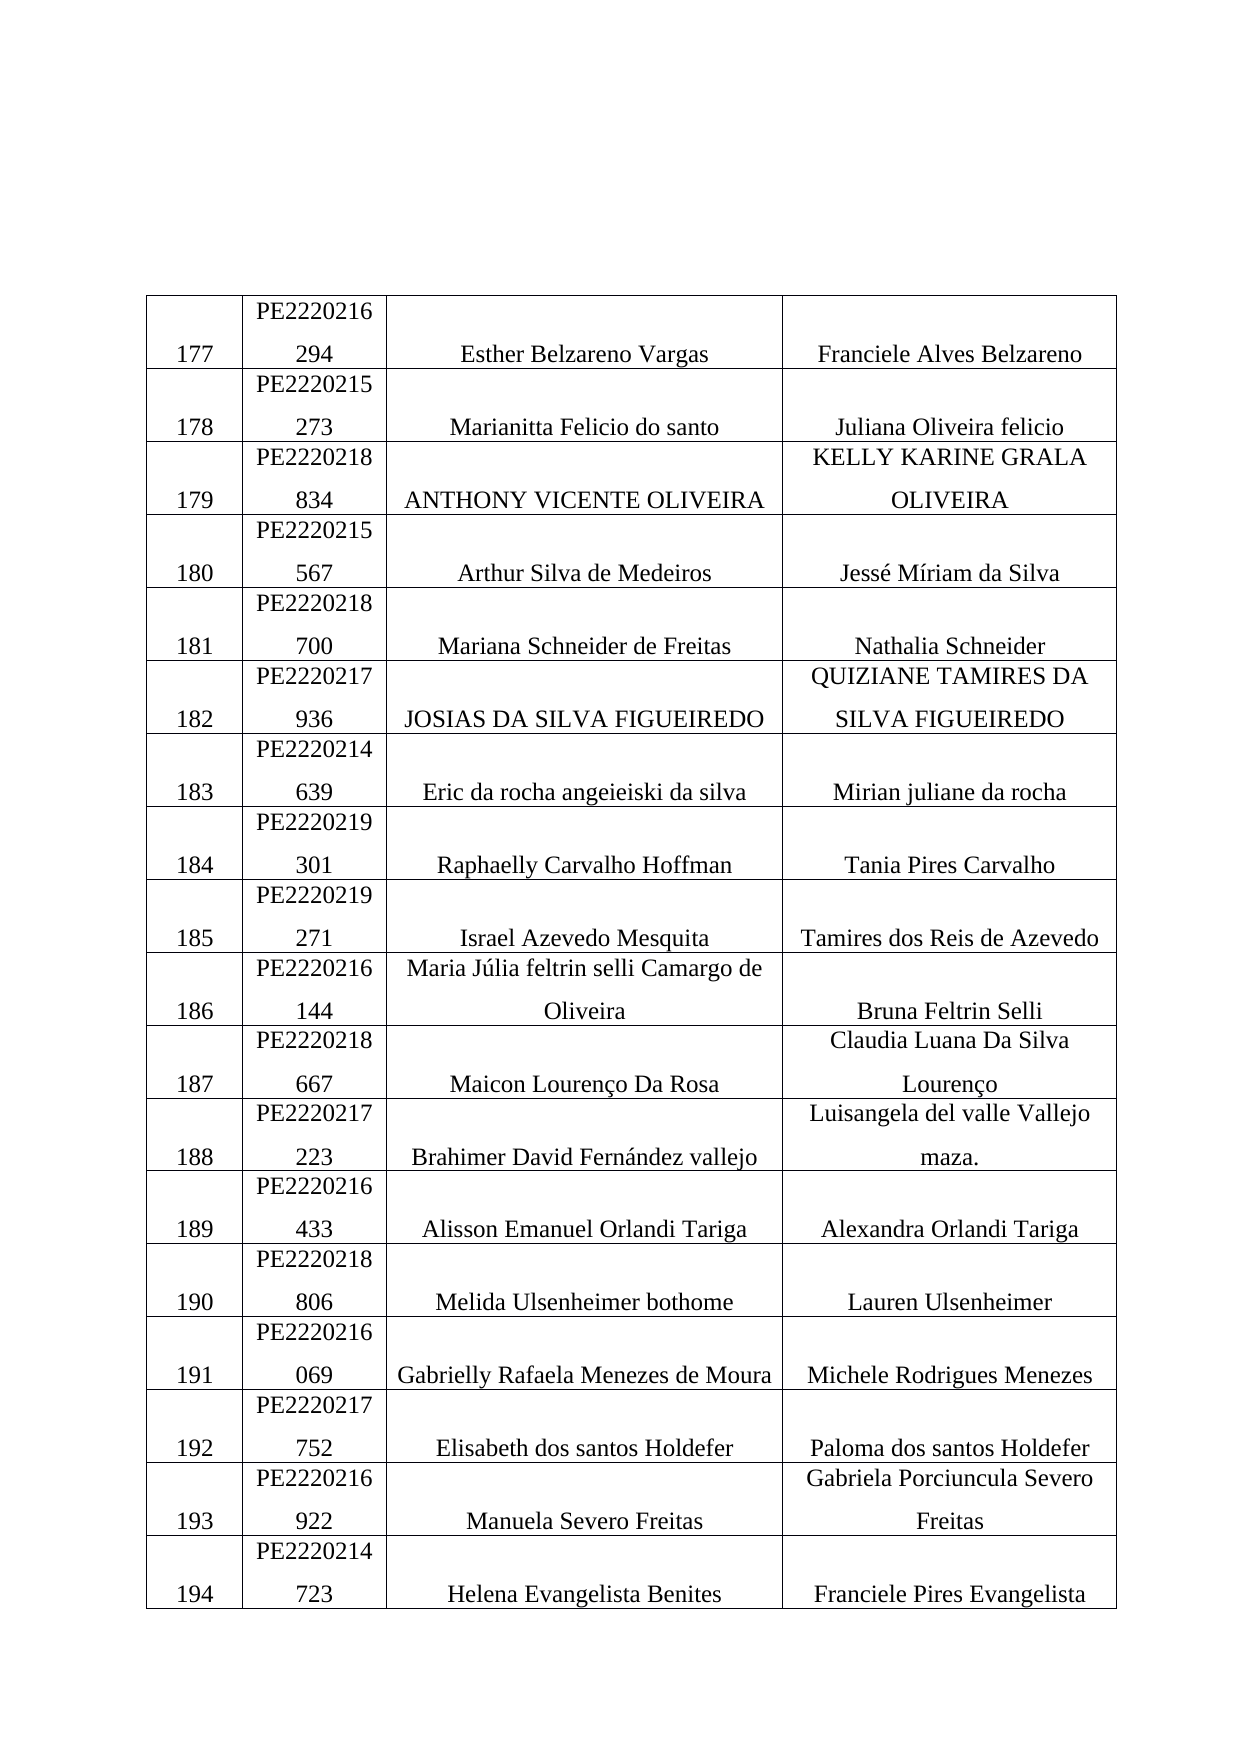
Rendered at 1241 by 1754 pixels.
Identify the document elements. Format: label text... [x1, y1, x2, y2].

table_cell 186 [147, 953, 242, 1024]
table_cell 188 [147, 1099, 242, 1170]
table_cell 177 [147, 296, 242, 368]
table_cell 190 [147, 1244, 242, 1316]
table_cell PE2220218700 [243, 588, 386, 660]
table_cell Juliana Oliveira felicio [783, 369, 1116, 441]
table_cell 185 [147, 880, 242, 952]
table_cell Alexandra Orlandi Tariga [783, 1171, 1116, 1243]
table_cell KELLY KARINE GRALA OLIVEIRA [783, 442, 1116, 514]
table_cell 183 [147, 734, 242, 806]
table_cell Michele Rodrigues Menezes [783, 1317, 1116, 1389]
table_cell PE2220216144 [243, 953, 386, 1024]
table_cell PE2220217223 [243, 1099, 386, 1170]
table_cell Eric da rocha angeieiski da silva [387, 734, 782, 806]
table_cell 191 [147, 1317, 242, 1389]
table_cell Brahimer David Fernández vallejo [387, 1099, 782, 1170]
table_cell Raphaelly Carvalho Hoffman [387, 807, 782, 879]
table_cell PE2220216433 [243, 1171, 386, 1243]
table_cell PE2220219271 [243, 880, 386, 952]
table_cell Mariana Schneider de Freitas [387, 588, 782, 660]
table_cell PE2220217752 [243, 1390, 386, 1462]
table_cell PE2220214723 [243, 1536, 386, 1608]
table_cell Luisangela del valle Vallejo maza. [783, 1099, 1116, 1170]
table_cell Maria Júlia feltrin selli Camargo de Oliveira [387, 953, 782, 1024]
table_cell PE2220216294 [243, 296, 386, 368]
table_cell Mirian juliane da rocha [783, 734, 1116, 806]
table_cell PE2220218667 [243, 1026, 386, 1097]
table_cell PE2220215273 [243, 369, 386, 441]
table_cell Tamires dos Reis de Azevedo [783, 880, 1116, 952]
table_cell Franciele Pires Evangelista [783, 1536, 1116, 1608]
table_cell Nathalia Schneider [783, 588, 1116, 660]
table_cell PE2220217936 [243, 661, 386, 733]
table_cell Gabrielly Rafaela Menezes de Moura [387, 1317, 782, 1389]
table_cell 193 [147, 1463, 242, 1535]
table_cell Jessé Míriam da Silva [783, 515, 1116, 587]
table_cell 189 [147, 1171, 242, 1243]
table_cell 178 [147, 369, 242, 441]
table_cell Franciele Alves Belzareno [783, 296, 1116, 368]
table_cell Esther Belzareno Vargas [387, 296, 782, 368]
table_cell Helena Evangelista Benites [387, 1536, 782, 1608]
table_cell Alisson Emanuel Orlandi Tariga [387, 1171, 782, 1243]
table_cell PE2220218806 [243, 1244, 386, 1316]
table_cell 194 [147, 1536, 242, 1608]
table_cell PE2220215567 [243, 515, 386, 587]
table_cell PE2220216069 [243, 1317, 386, 1389]
table_cell Lauren Ulsenheimer [783, 1244, 1116, 1316]
table_cell 184 [147, 807, 242, 879]
table_cell 192 [147, 1390, 242, 1462]
table_cell 179 [147, 442, 242, 514]
table_cell Claudia Luana Da Silva Lourenço [783, 1026, 1116, 1097]
table_cell PE2220218834 [243, 442, 386, 514]
table_cell Tania Pires Carvalho [783, 807, 1116, 879]
table_cell Arthur Silva de Medeiros [387, 515, 782, 587]
table_cell Bruna Feltrin Selli [783, 953, 1116, 1024]
table_cell PE2220216922 [243, 1463, 386, 1535]
table_cell Paloma dos santos Holdefer [783, 1390, 1116, 1462]
table_cell JOSIAS DA SILVA FIGUEIREDO [387, 661, 782, 733]
table_cell Marianitta Felicio do santo [387, 369, 782, 441]
table_cell Israel Azevedo Mesquita [387, 880, 782, 952]
table_cell Gabriela Porciuncula Severo Freitas [783, 1463, 1116, 1535]
table_cell 180 [147, 515, 242, 587]
table_cell Manuela Severo Freitas [387, 1463, 782, 1535]
table_cell ANTHONY VICENTE OLIVEIRA [387, 442, 782, 514]
table_cell Maicon Lourenço Da Rosa [387, 1026, 782, 1097]
table_cell 181 [147, 588, 242, 660]
table_cell Melida Ulsenheimer bothome [387, 1244, 782, 1316]
table_cell PE2220219301 [243, 807, 386, 879]
table_cell 182 [147, 661, 242, 733]
table_cell QUIZIANE TAMIRES DA SILVA FIGUEIREDO [783, 661, 1116, 733]
table_cell PE2220214639 [243, 734, 386, 806]
table_cell 187 [147, 1026, 242, 1097]
table_cell Elisabeth dos santos Holdefer [387, 1390, 782, 1462]
